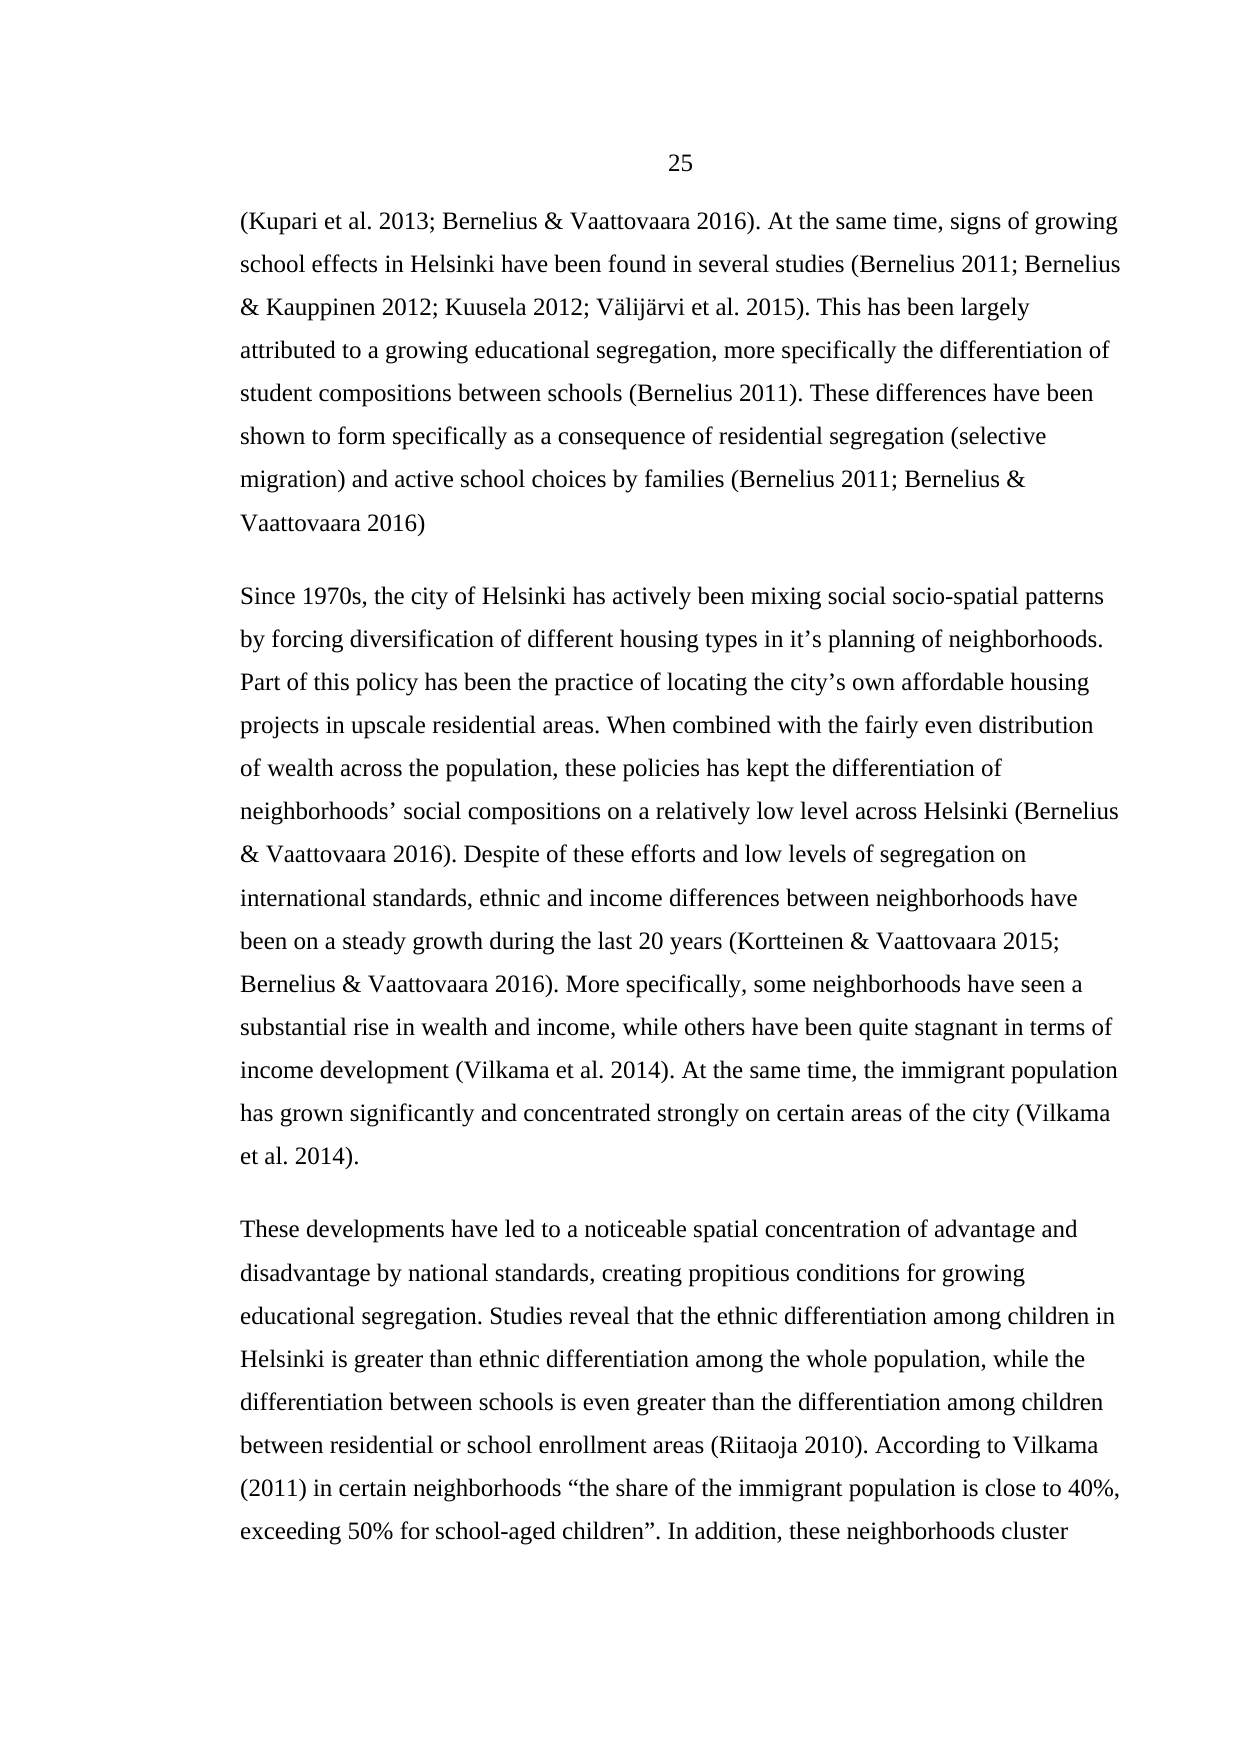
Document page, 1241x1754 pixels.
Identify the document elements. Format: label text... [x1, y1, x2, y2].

text (Kupari et al. 2013; Bernelius & Vaattovaara 2016). At the same time, signs of growing school effects in Helsinki have been found in several studies (Bernelius 2011; Bernelius & Kauppinen 2012; Kuusela 2012; Välijärvi et al. 2015). This has been largely attributed to a growing educational segregation, more specifically the differentiation of student compositions between schools (Bernelius 2011). These differences have been shown to form specifically as a consequence of residential segregation (selective migration) and active school choices by families (Bernelius 2011; Bernelius & Vaattovaara 2016) [240, 206, 1121, 536]
text These developments have led to a noticeable spatial concentration of advantage and disadvantage by national standards, creating propitious conditions for growing educational segregation. Studies reveal that the ethnic differentiation among children in Helsinki is greater than ethnic differentiation among the whole population, while the differentiation between schools is even greater than the differentiation among children between residential or school enrollment areas (Riitaoja 2010). According to Vilkama (2011) in certain neighborhoods “the share of the immigrant population is close to 40%, exceeding 50% for school-aged children”. In addition, these neighborhoods cluster [240, 1214, 1121, 1545]
text Since 1970s, the city of Helsinki has actively been mixing social socio-spatial patterns by forcing diversification of different housing types in it’s planning of neighborhoods. Part of this policy has been the practice of locating the city’s own affordable housing projects in upscale residential areas. When combined with the fairly even distribution of wealth across the population, these policies has kept the differentiation of neighborhoods’ social compositions on a relatively low level across Helsinki (Bernelius & Vaattovaara 2016). Despite of these efforts and low levels of segregation on international standards, ethnic and income differences between neighborhoods have been on a steady growth during the last 20 years (Kortteinen & Vaattovaara 2015; Bernelius & Vaattovaara 2016). More specifically, some neighborhoods have seen a substantial rise in wealth and income, while others have been quite stagnant in terms of income development (Vilkama et al. 2014). At the same time, the immigrant population has grown significantly and concentrated strongly on certain areas of the city (Vilkama et al. 2014). [240, 581, 1121, 1170]
